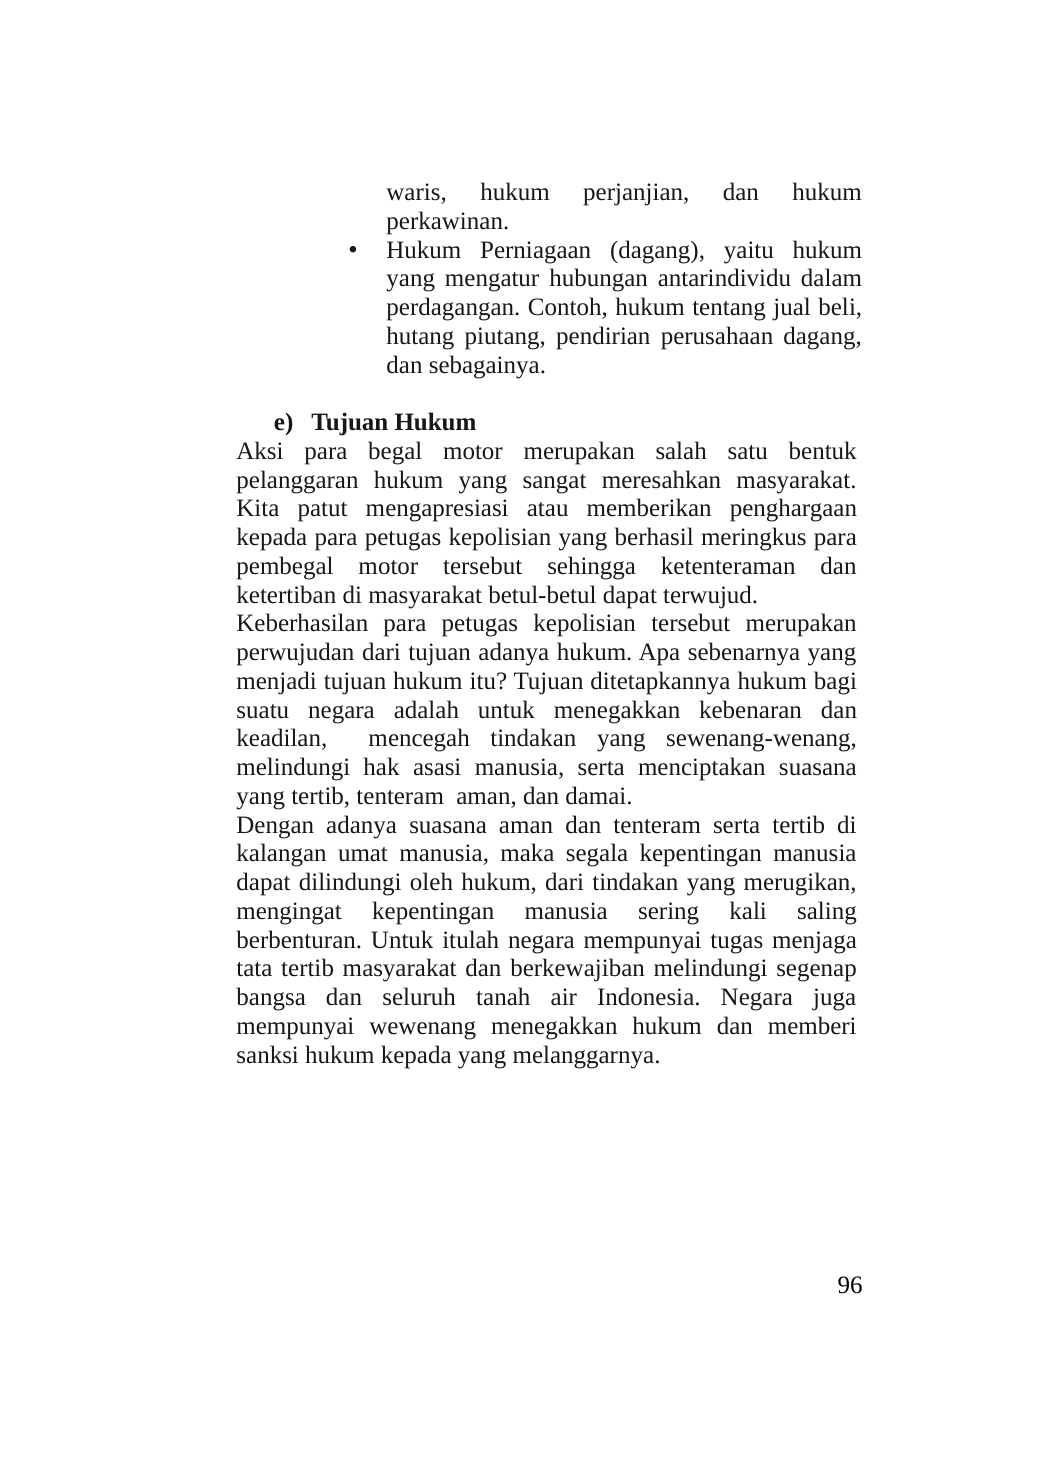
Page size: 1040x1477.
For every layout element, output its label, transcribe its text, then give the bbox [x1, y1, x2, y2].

text Aksi para begal motor merupakan salah satu bentuk pelanggaran hukum yang sangat meresahkan masyarakat. Kita patut mengapresiasi atau memberikan penghargaan kepada para petugas kepolisian yang berhasil meringkus para pembegal motor tersebut sehingga ketenteraman dan ketertiban di masyarakat betul-betul dapat terwujud. [236, 436, 857, 608]
list waris, hukum perjanjian, dan hukum perkawinan. [349, 177, 862, 235]
text Dengan adanya suasana aman dan tenteram serta tertib di kalangan umat manusia, maka segala kepentingan manusia dapat dilindungi oleh hukum, dari tindakan yang merugikan, mengingat kepentingan manusia sering kali saling berbenturan. Untuk itulah negara mempunyai tugas menjaga tata tertib masyarakat dan berkewajiban melindungi segenap bangsa dan seluruh tanah air Indonesia. Negara juga mempunyai wewenang menegakkan hukum dan memberi sanksi hukum kepada yang melanggarnya. [236, 810, 857, 1068]
text Keberhasilan para petugas kepolisian tersebut merupakan perwujudan dari tujuan adanya hukum. Apa sebenarnya yang menjadi tujuan hukum itu? Tujuan ditetapkannya hukum bagi suatu negara adalah untuk menegakkan kebenaran dan keadilan, mencegah tindakan yang sewenang-wenang, melindungi hak asasi manusia, serta menciptakan suasana yang tertib, tenteram aman, dan damai. [236, 608, 857, 810]
list Tujuan Hukum [274, 407, 862, 436]
list Hukum Perniagaan (dagang), yaitu hukum yang mengatur hubungan antarindividu dalam perdagangan. Contoh, hukum tentang jual beli, hutang piutang, pendirian perusahaan dagang, dan sebagainya. [349, 235, 862, 378]
